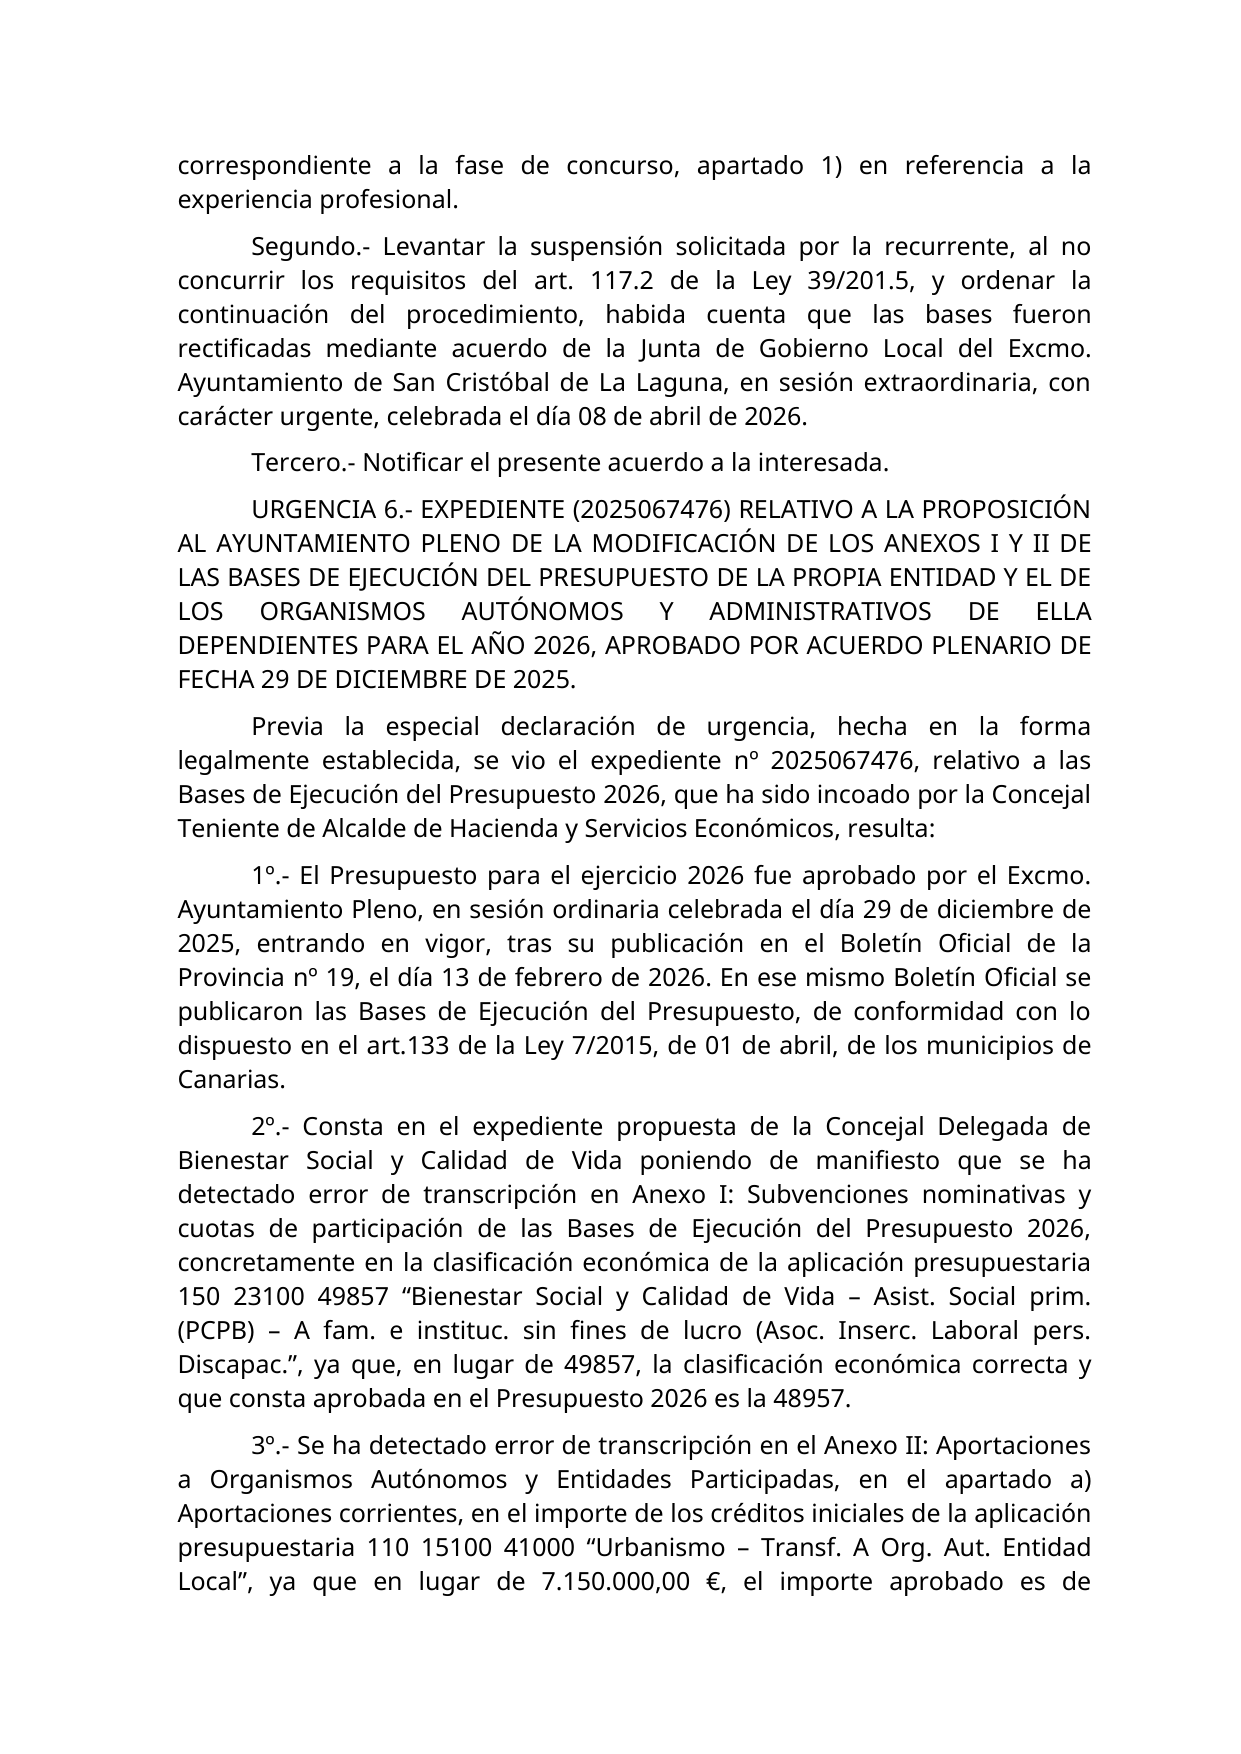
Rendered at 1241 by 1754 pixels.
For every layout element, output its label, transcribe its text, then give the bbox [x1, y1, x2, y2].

text 2º.- Consta en el expediente propuesta de la Concejal Delegada de Bienestar Social y Calidad de Vida poniendo de manifiesto que se ha detectado error de transcripción en Anexo I: Subvenciones nominativas y cuotas de participación de las Bases de Ejecución del Presupuesto 2026, concretamente en la clasificación económica de la aplicación presupuestaria 150 23100 49857 “Bienestar Social y Calidad de Vida – Asist. Social prim. (PCPB) – A fam. e instituc. sin fines de lucro (Asoc. Inserc. Laboral pers. Discapac.”, ya que, en lugar de 49857, la clasificación económica correcta y que consta aprobada en el Presupuesto 2026 es la 48957. [177, 1108, 1093, 1415]
text correspondiente a la fase de concurso, apartado 1) en referencia a la experiencia profesional. [177, 148, 1093, 216]
text 1º.- El Presupuesto para el ejercicio 2026 fue aprobado por el Excmo. Ayuntamiento Pleno, en sesión ordinaria celebrada el día 29 de diciembre de 2025, entrando en vigor, tras su publicación en el Boletín Oficial de la Provincia nº 19, el día 13 de febrero de 2026. En ese mismo Boletín Oficial se publicaron las Bases de Ejecución del Presupuesto, de conformidad con lo dispuesto en el art.133 de la Ley 7/2015, de 01 de abril, de los municipios de Canarias. [177, 857, 1093, 1096]
text Segundo.- Levantar la suspensión solicitada por la recurrente, al no concurrir los requisitos del art. 117.2 de la Ley 39/201.5, y ordenar la continuación del procedimiento, habida cuenta que las bases fueron rectificadas mediante acuerdo de la Junta de Gobierno Local del Excmo. Ayuntamiento de San Cristóbal de La Laguna, en sesión extraordinaria, con carácter urgente, celebrada el día 08 de abril de 2026. [177, 228, 1093, 433]
text 3º.- Se ha detectado error de transcripción en el Anexo II: Aportaciones a Organismos Autónomos y Entidades Participadas, en el apartado a) Aportaciones corrientes, en el importe de los créditos iniciales de la aplicación presupuestaria 110 15100 41000 “Urbanismo – Transf. A Org. Aut. Entidad Local”, ya que en lugar de 7.150.000,00 €, el importe aprobado es de [177, 1427, 1093, 1598]
text Tercero.- Notificar el presente acuerdo a la interesada. [177, 445, 1093, 479]
text URGENCIA 6.- EXPEDIENTE (2025067476) RELATIVO A LA PROPOSICIÓN AL AYUNTAMIENTO PLENO DE LA MODIFICACIÓN DE LOS ANEXOS I Y II DE LAS BASES DE EJECUCIÓN DEL PRESUPUESTO DE LA PROPIA ENTIDAD Y EL DE LOS ORGANISMOS AUTÓNOMOS Y ADMINISTRATIVOS DE ELLA DEPENDIENTES PARA EL AÑO 2026, APROBADO POR ACUERDO PLENARIO DE FECHA 29 DE DICIEMBRE DE 2025. [177, 492, 1093, 696]
text Previa la especial declaración de urgencia, hecha en la forma legalmente establecida, se vio el expediente nº 2025067476, relativo a las Bases de Ejecución del Presupuesto 2026, que ha sido incoado por la Concejal Teniente de Alcalde de Hacienda y Servicios Económicos, resulta: [177, 708, 1093, 845]
